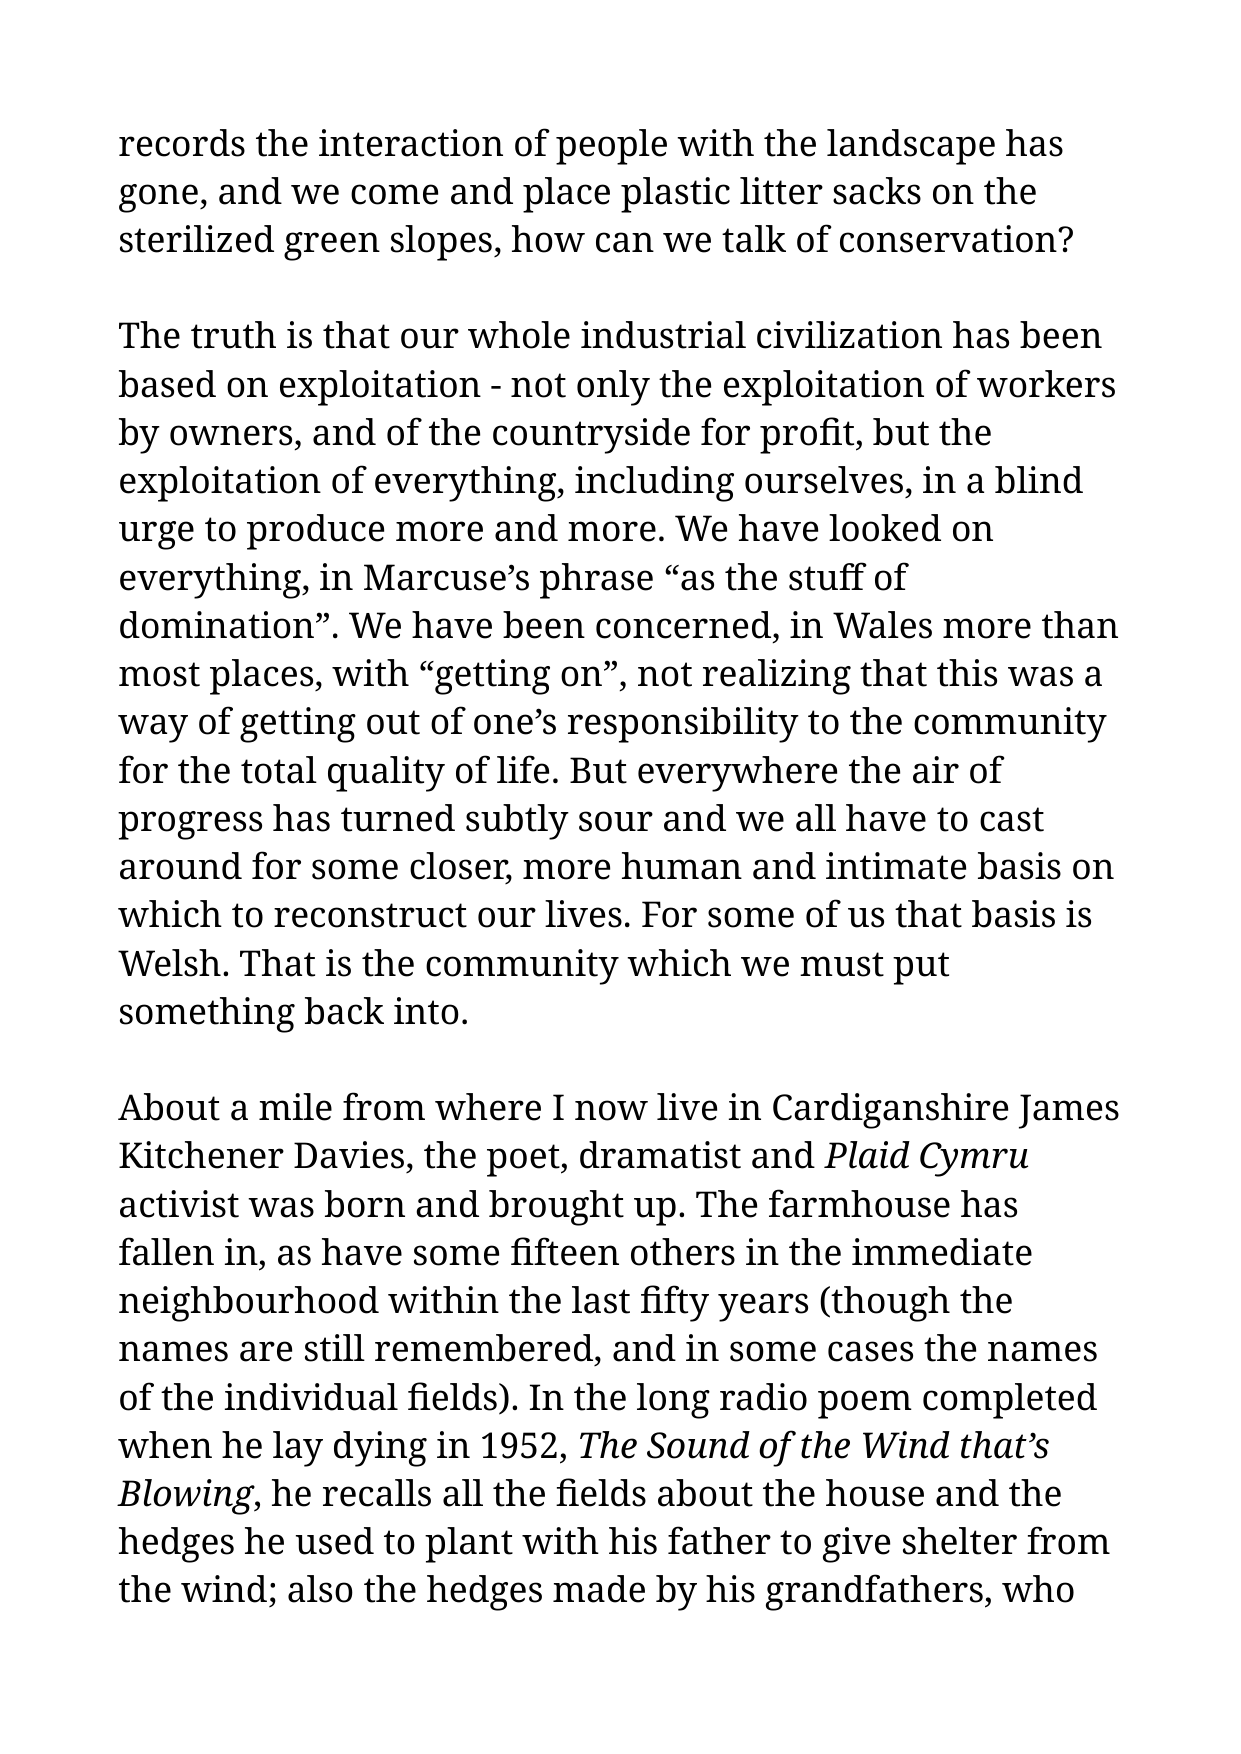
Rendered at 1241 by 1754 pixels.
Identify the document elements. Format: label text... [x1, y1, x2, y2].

text The truth is that our whole industrial civilization has been based on exploitation - not only the exploitation of workers by owners, and of the countryside for profit, but the exploitation of everything, including ourselves, in a blind urge to produce more and more. We have looked on everything, in Marcuse’s phrase “as the stuff of domination”. We have been concerned, in Wales more than most places, with “getting on”, not realizing that this was a way of getting out of one’s responsibility to the community for the total quality of life. But everywhere the air of progress has turned subtly sour and we all have to cast around for some closer, more human and intimate basis on which to reconstruct our lives. For some of us that basis is Welsh. That is the community which we must put something back into. [118, 311, 1122, 1034]
text records the interaction of people with the landscape has gone, and we come and place plastic litter sacks on the sterilized green slopes, how can we talk of conservation? [118, 118, 1122, 263]
text About a mile from where I now live in Cardiganshire James Kitchener Davies, the poet, dramatist and Plaid Cymru activist was born and brought up. The farmhouse has fallen in, as have some fifteen others in the immediate neighbourhood within the last fifty years (though the names are still remembered, and in some cases the names of the individual fields). In the long radio poem completed when he lay dying in 1952, The Sound of the Wind that’s Blowing, he recalls all the fields about the house and the hedges he used to plant with his father to give shelter from the wind; also the hedges made by his grandfathers, who [118, 1083, 1122, 1613]
